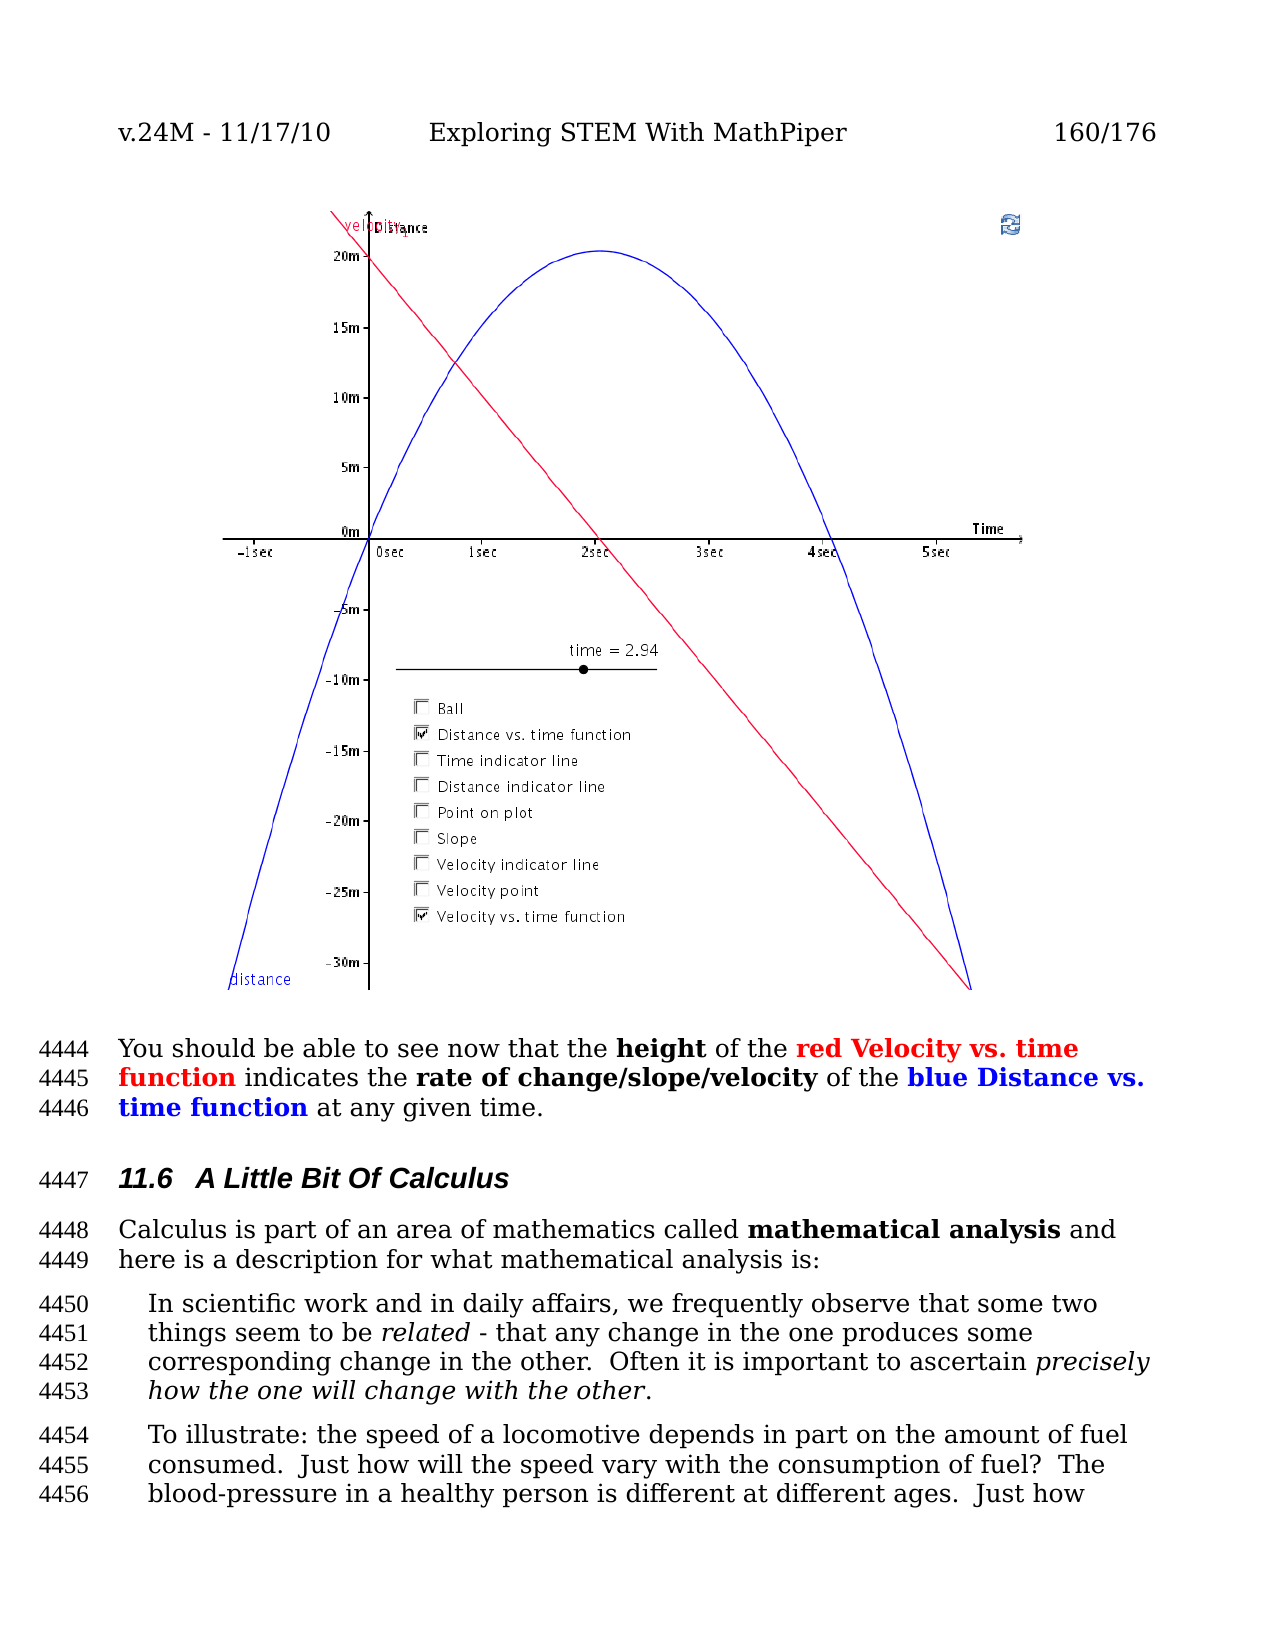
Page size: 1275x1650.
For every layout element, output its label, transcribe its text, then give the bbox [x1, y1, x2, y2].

text You should be able to see now that the height of the red Velocity vs. time function indicates the rate of change/slope/velocity of the blue Distance vs. time function at any given time. [118, 1034, 1157, 1122]
text Calculus is part of an area of mathematics called mathematical analysis and here is a description for what mathematical analysis is: [118, 1215, 1157, 1274]
picture [222, 211, 1023, 990]
text To illustrate: the speed of a locomotive depends in part on the amount of fuel consumed. Just how will the speed vary with the consumption of fuel? The blood-pressure in a healthy person is different at different ages. Just how [148, 1421, 1157, 1508]
subtitle A Little Bit Of Calculus [118, 1161, 1157, 1194]
text In scientific work and in daily affairs, we frequently observe that some two things seem to be related - that any change in the one produces some corresponding change in the other. Often it is important to ascertain precisely how the one will change with the other. [148, 1289, 1157, 1406]
